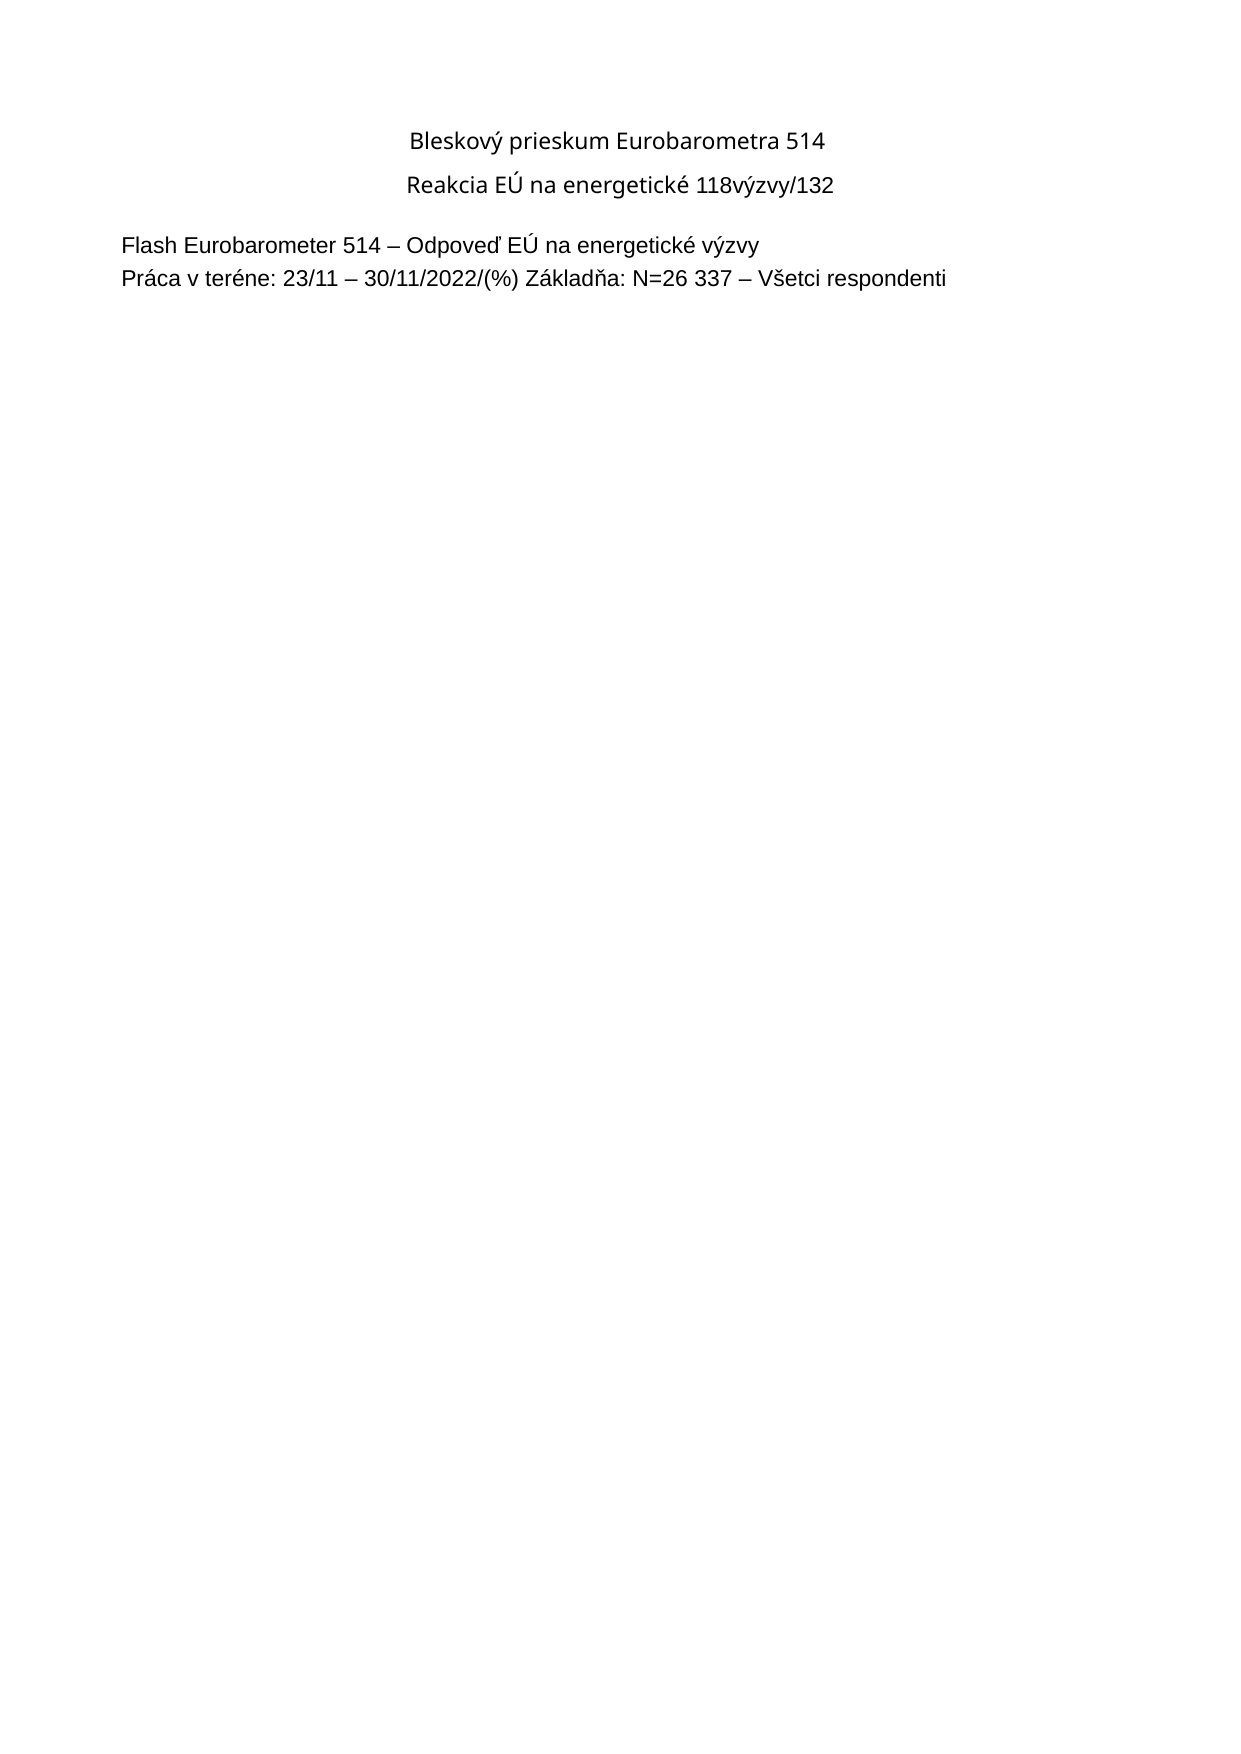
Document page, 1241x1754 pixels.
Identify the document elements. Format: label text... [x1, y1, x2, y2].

table_cell Flash Eurobarometer 514 – Odpoveď EÚ na energetické výzvy [118, 230, 1104, 262]
table_cell Práca v teréne: 23/11 – 30/11/2022/(%) Základňa: N=26 337 – Všetci respondenti [118, 262, 1104, 294]
